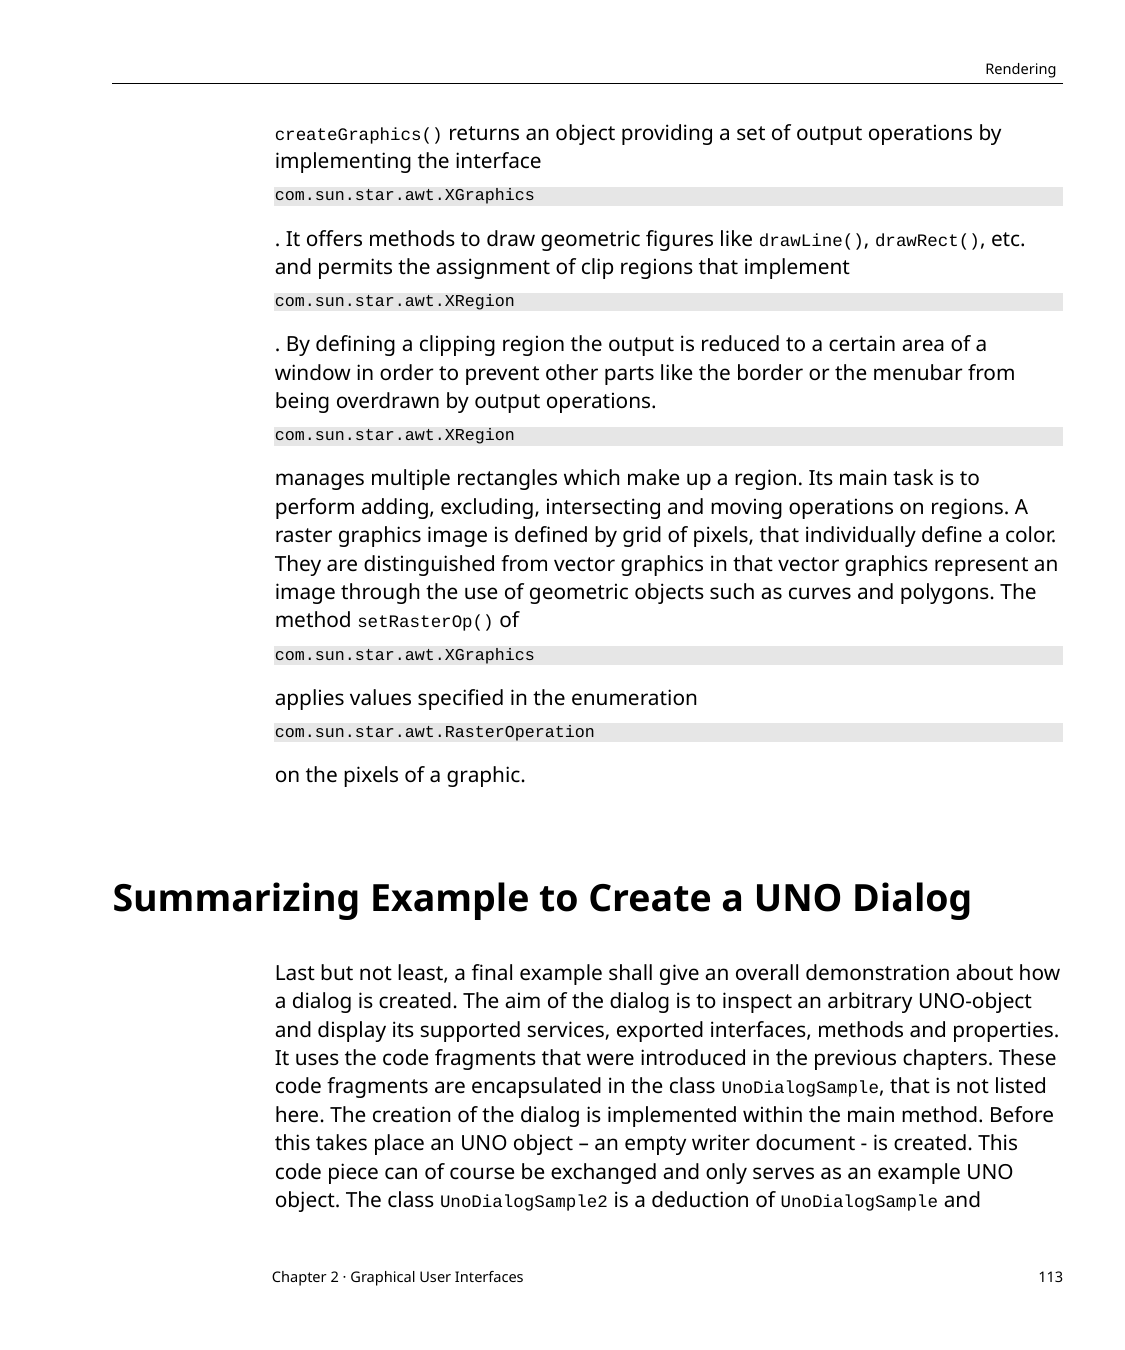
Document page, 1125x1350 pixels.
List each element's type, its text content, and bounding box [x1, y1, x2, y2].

text . It offers methods to draw geometric figures like drawLine(), drawRect(), etc. and permits the assignment of clip regions that implement [274, 224, 1063, 281]
text com.sun.star.awt.RasterOperation [274, 723, 1063, 742]
text Last but not least, a final example shall give an overall demonstration about how a dialog is created. The aim of the dialog is to inspect an arbitrary UNO-object and display its supported services, exported interfaces, methods and properties. It uses the code fragments that were introduced in the previous chapters. These code fragments are encapsulated in the class UnoDialogSample, that is not listed here. The creation of the dialog is implemented within the main method. Before this takes place an UNO object – an empty writer document - is created. This code piece can of course be exchanged and only serves as an example UNO object. The class UnoDialogSample2 is a deduction of UnoDialogSample and [274, 958, 1063, 1214]
text com.sun.star.awt.XGraphics [274, 187, 1063, 206]
text com.sun.star.awt.XRegion [274, 427, 1063, 446]
text applies values specified in the enumeration [274, 683, 1063, 711]
subtitle Summarizing Example to Create a UNO Dialog [112, 871, 1063, 922]
text createGraphics() returns an object providing a set of output operations by implementing the interface [274, 118, 1063, 175]
text . By defining a clipping region the output is reduced to a certain area of a window in order to prevent other parts like the border or the menubar from being overdrawn by output operations. [274, 329, 1063, 415]
text com.sun.star.awt.XRegion [274, 293, 1063, 311]
text com.sun.star.awt.XGraphics [274, 646, 1063, 665]
text on the pixels of a graphic. [274, 760, 1063, 788]
text manages multiple rectangles which make up a region. Its main task is to perform adding, excluding, intersecting and moving operations on regions. A raster graphics image is defined by grid of pixels, that individually define a color. They are distinguished from vector graphics in that vector graphics represent an image through the use of geometric objects such as curves and polygons. The method setRasterOp() of [274, 463, 1063, 634]
